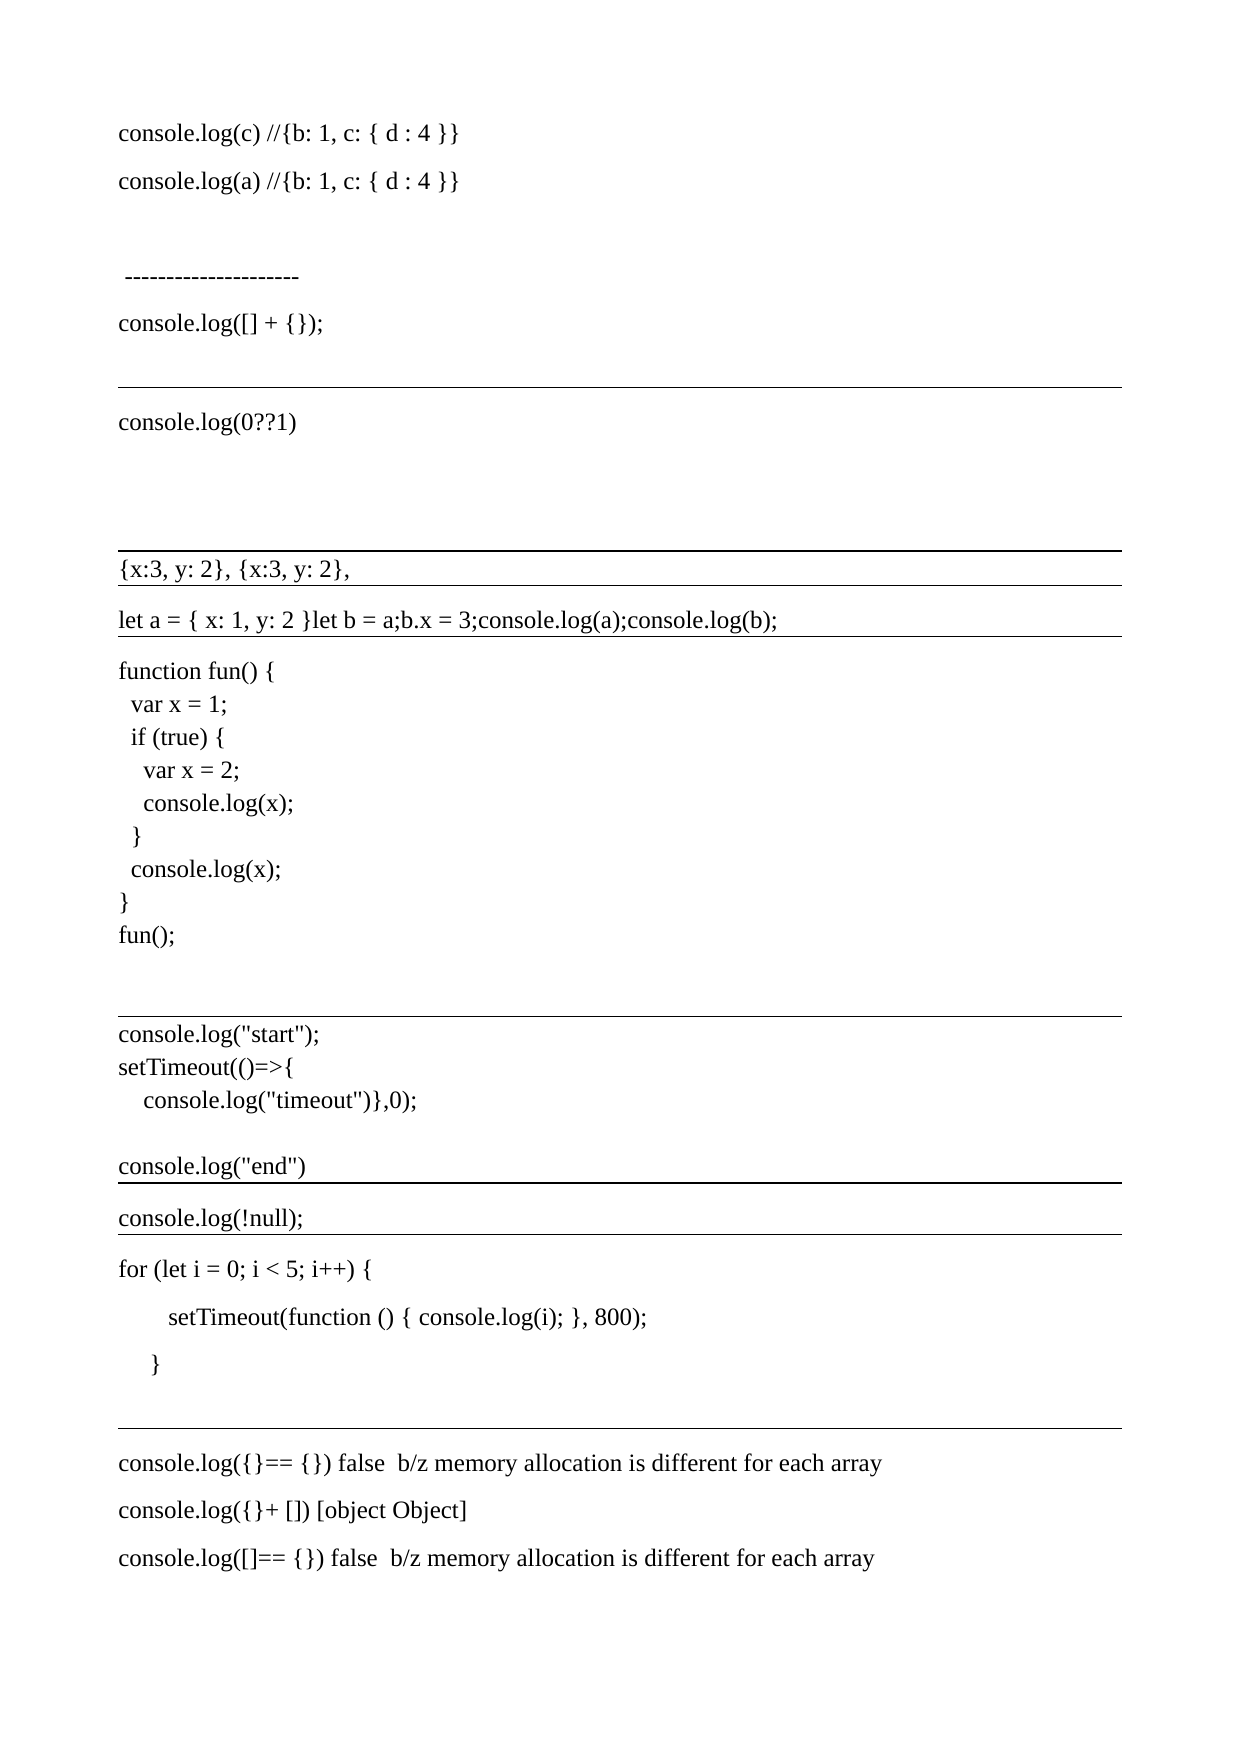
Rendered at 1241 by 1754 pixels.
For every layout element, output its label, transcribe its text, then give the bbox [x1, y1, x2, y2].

text setTimeout(function () { console.log(i); }, 800); [118, 1302, 1122, 1330]
text {x:3, y: 2}, {x:3, y: 2}, [118, 552, 1122, 585]
text --------------------- [118, 261, 1122, 290]
text console.log(!null); [118, 1203, 1122, 1234]
text for (let i = 0; i < 5; i++) { [118, 1254, 1122, 1283]
text console.log(a) //{b: 1, c: { d : 4 }} [118, 166, 1122, 194]
text console.log(c) //{b: 1, c: { d : 4 }} [118, 118, 1122, 147]
text console.log([]== {}) false b/z memory allocation is different for each array [118, 1543, 1122, 1572]
text let a = { x: 1, y: 2 }let b = a;b.x = 3;console.log(a);console.log(b); [118, 605, 1122, 636]
text console.log(0??1) [118, 407, 1122, 436]
text console.log({}== {}) false b/z memory allocation is different for each array [118, 1448, 1122, 1477]
text console.log([] + {}); [118, 308, 1122, 337]
text console.log("start"); setTimeout(()=>{ console.log("timeout")},0); console.log("end") [118, 1017, 1122, 1182]
text console.log({}+ []) [object Object] [118, 1496, 1122, 1524]
text } [118, 1349, 1122, 1378]
text function fun() { var x = 1; if (true) { var x = 2; console.log(x); } console.log(x); } fun(); [118, 656, 1122, 949]
